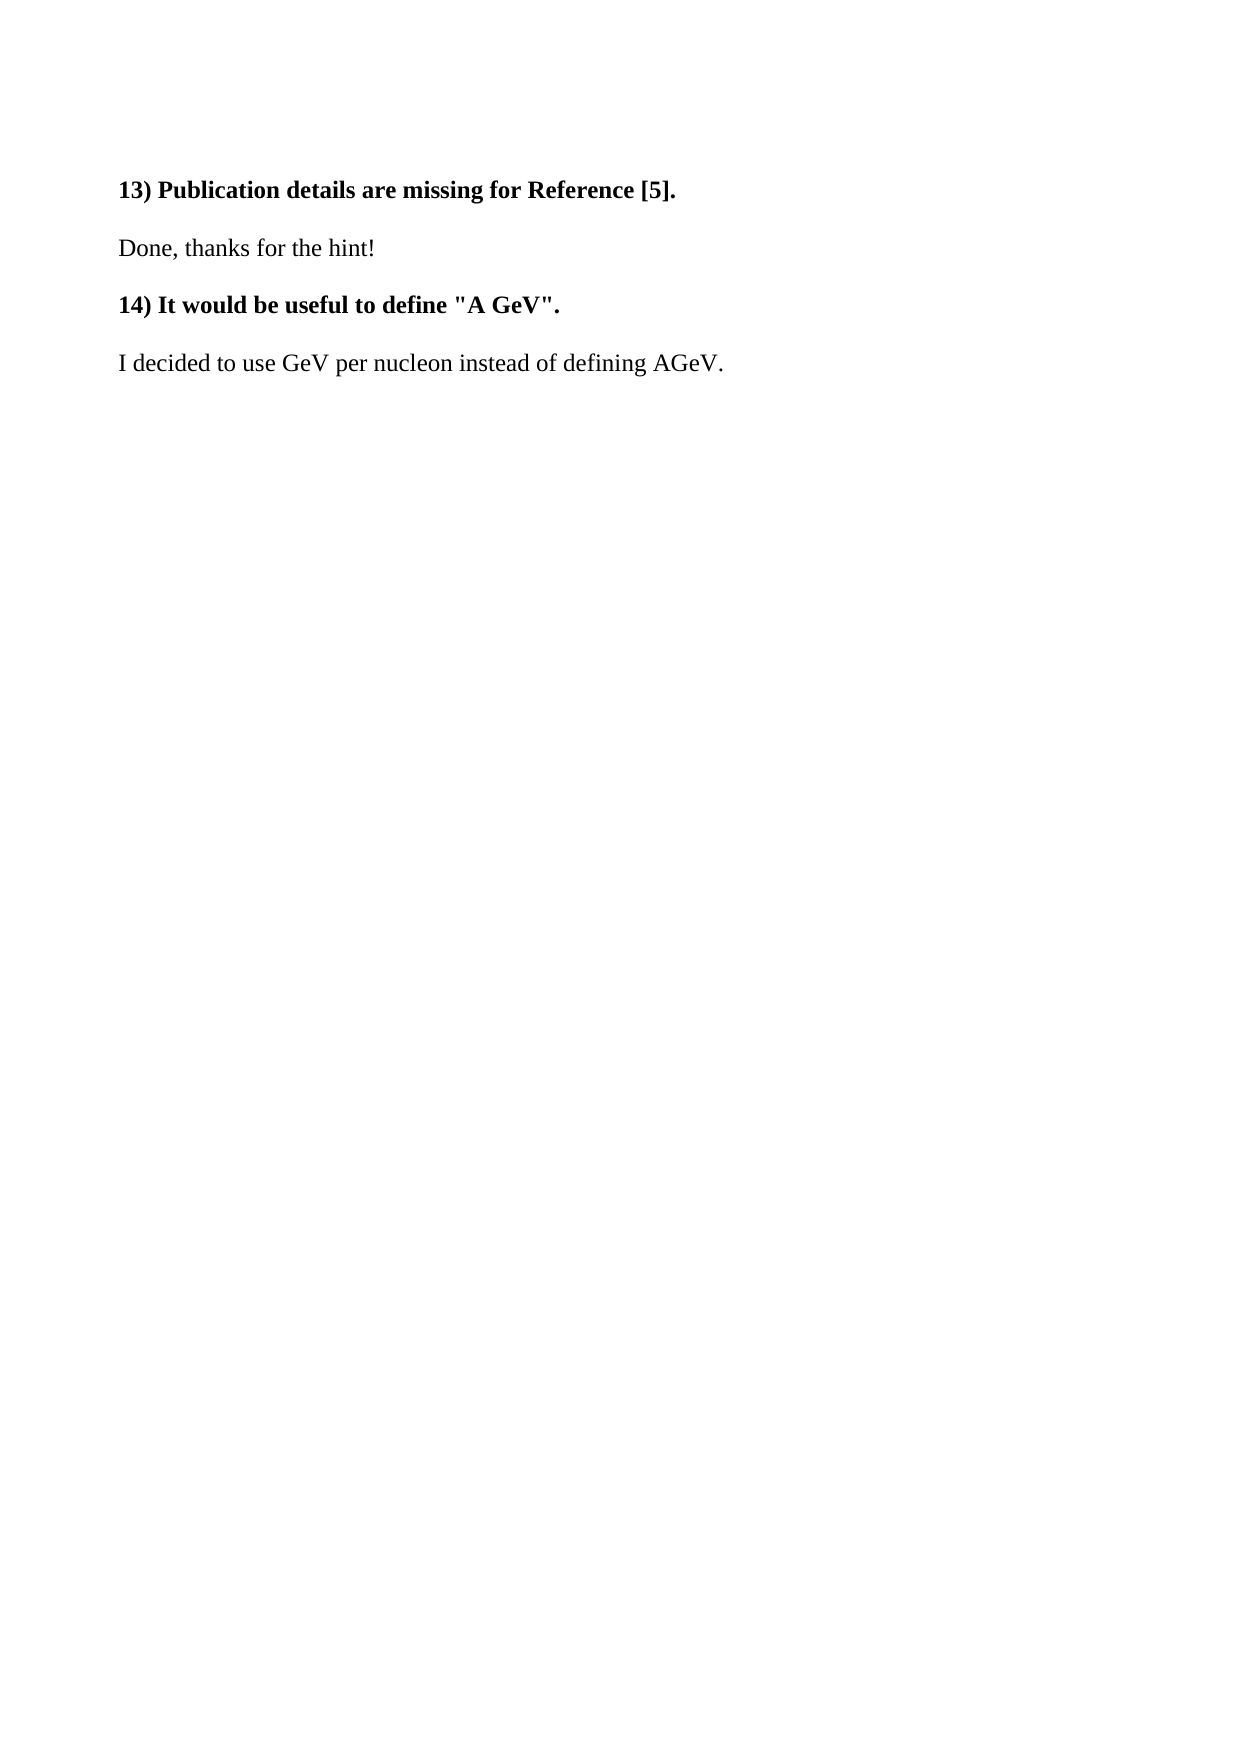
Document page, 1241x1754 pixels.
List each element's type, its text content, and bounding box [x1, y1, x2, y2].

text 14) It would be useful to define "A GeV". [118, 291, 1122, 319]
text 13) Publication details are missing for Reference [5]. [118, 176, 1122, 204]
text I decided to use GeV per nucleon instead of defining AGeV. [118, 348, 1122, 377]
text Done, thanks for the hint! [118, 233, 1122, 262]
